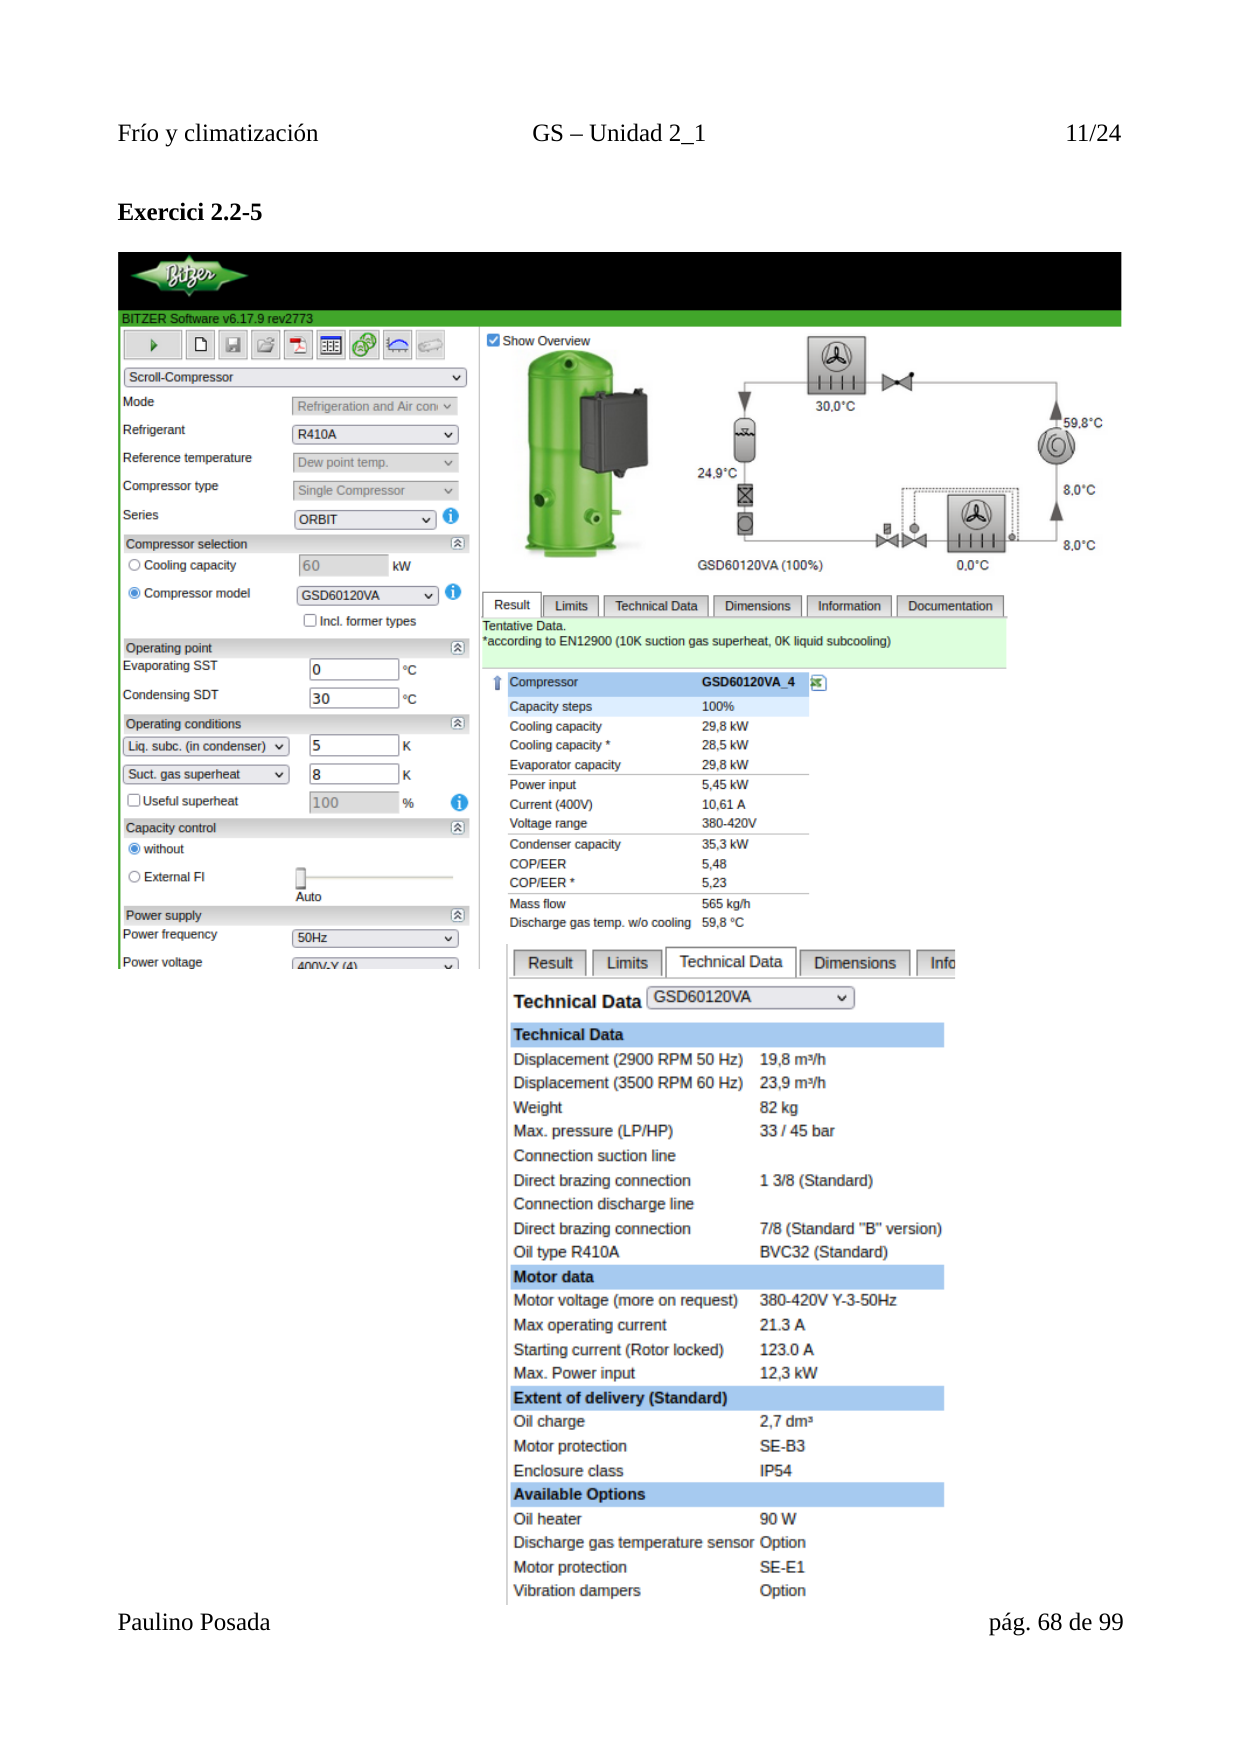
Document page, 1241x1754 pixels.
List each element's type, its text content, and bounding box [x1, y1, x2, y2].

picture [117, 252, 1122, 1605]
text Exercici 2.2-5 [117, 197, 1123, 226]
